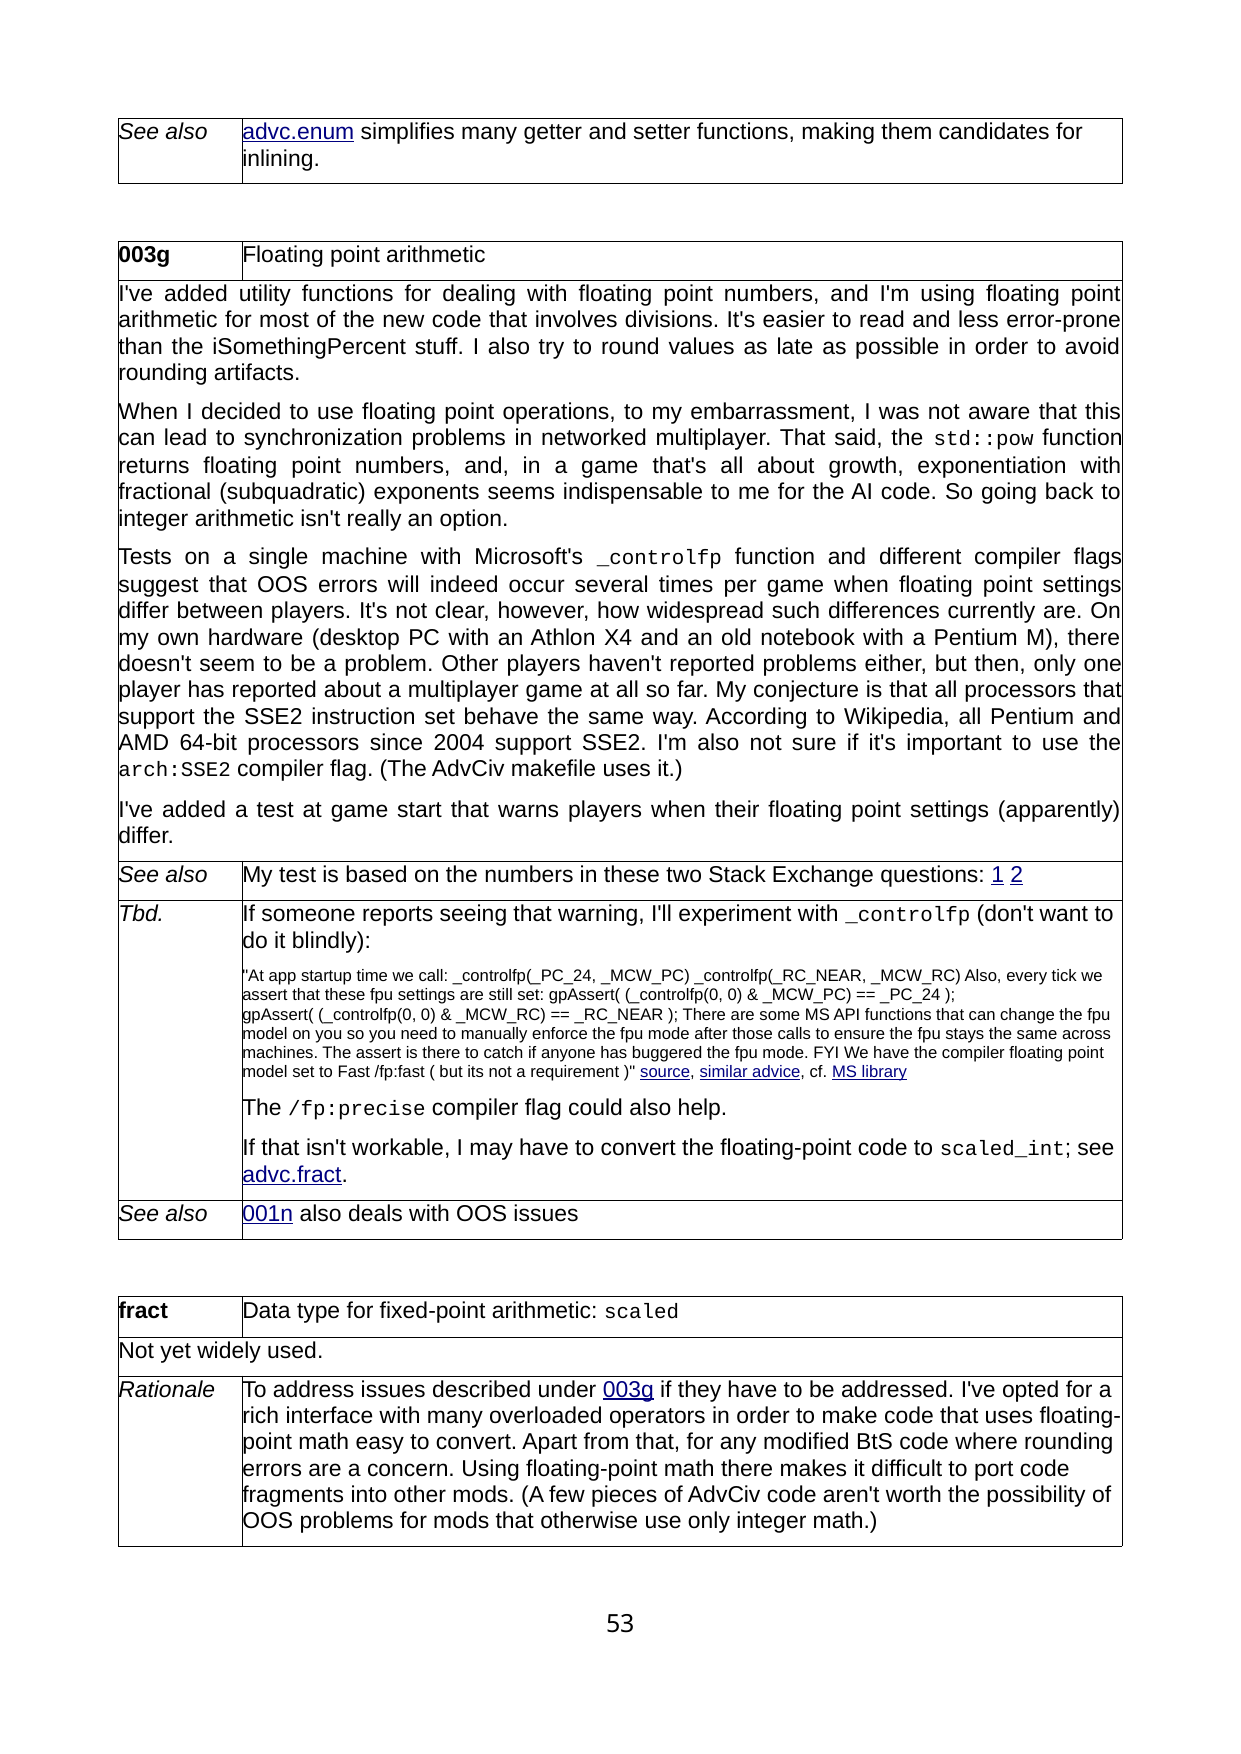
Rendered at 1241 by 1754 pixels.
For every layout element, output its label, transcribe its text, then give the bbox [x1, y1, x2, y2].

table_header 003g [119, 242, 242, 280]
table_cell My test is based on the numbers in these two Stack Exchange questions: 1 2 [243, 862, 1122, 899]
table_cell Tbd. [119, 901, 242, 1200]
table_cell advc.enum simplifies many getter and setter functions, making them candidates for inlining. [243, 119, 1122, 183]
table_cell Not yet widely used. [119, 1338, 1122, 1376]
table_header Data type for fixed-point arithmetic: scaled [243, 1297, 1122, 1337]
table_cell Rationale [119, 1377, 242, 1546]
table_cell 001n also deals with OOS issues [243, 1201, 1122, 1239]
table_cell I've added utility functions for dealing with floating point numbers, and I'm using floating point arithmetic for most of the new code that involves divisions. It's easier to read and less error-prone than the iSomethingPercent stuff. I also try to round values as late as possible in order to avoid rounding artifacts. When I decided to use floating point operations, to my embarrassment, I was not aware that this can lead to synchronization problems in networked multiplayer. That said, the std::pow function returns floating point numbers, and, in a game that's all about growth, exponentiation with fractional (subquadratic) exponents seems indispensable to me for the AI code. So going back to integer arithmetic isn't really an option. Tests on a single machine with Microsoft's _controlfp function and different compiler flags suggest that OOS errors will indeed occur several times per game when floating point settings differ between players. It's not clear, however, how widespread such differences currently are. On my own hardware (desktop PC with an Athlon X4 and an old notebook with a Pentium M), there doesn't seem to be a problem. Other players haven't reported problems either, but then, only one player has reported about a multiplayer game at all so far. My conjecture is that all processors that support the SSE2 instruction set behave the same way. According to Wikipedia, all Pentium and AMD 64-bit processors since 2004 support SSE2. I'm also not sure if it's important to use the arch:SSE2 compiler flag. (The AdvCiv makefile uses it.) I've added a test at game start that warns players when their floating point settings (apparently) differ. [119, 281, 1122, 861]
table_cell See also [119, 119, 242, 183]
table_cell See also [119, 862, 242, 899]
table_cell To address issues described under 003g if they have to be addressed. I've opted for a rich interface with many overloaded operators in order to make code that uses floating-point math easy to convert. Apart from that, for any modified BtS code where rounding errors are a concern. Using floating-point math there makes it difficult to port code fragments into other mods. (A few pieces of AdvCiv code aren't worth the possibility of OOS problems for mods that otherwise use only integer math.) [243, 1377, 1122, 1546]
table_cell See also [119, 1201, 242, 1239]
table_header Floating point arithmetic [243, 242, 1122, 280]
table_cell If someone reports seeing that warning, I'll experiment with _controlfp (don't want to do it blindly): "At app startup time we call: _controlfp(_PC_24, _MCW_PC) _controlfp(_RC_NEAR, _MCW_RC) Also, every tick we assert that these fpu settings are still set: gpAssert( (_controlfp(0, 0) & _MCW_PC) == _PC_24 ); gpAssert( (_controlfp(0, 0) & _MCW_RC) == _RC_NEAR ); There are some MS API functions that can change the fpu model on you so you need to manually enforce the fpu mode after those calls to ensure the fpu stays the same across machines. The assert is there to catch if anyone has buggered the fpu mode. FYI We have the compiler floating point model set to Fast /fp:fast ( but its not a requirement )" source, similar advice, cf. MS library The /fp:precise compiler flag could also help. If that isn't workable, I may have to convert the floating-point code to scaled_int; see advc.fract. [243, 901, 1122, 1200]
table_header fract [119, 1297, 242, 1337]
